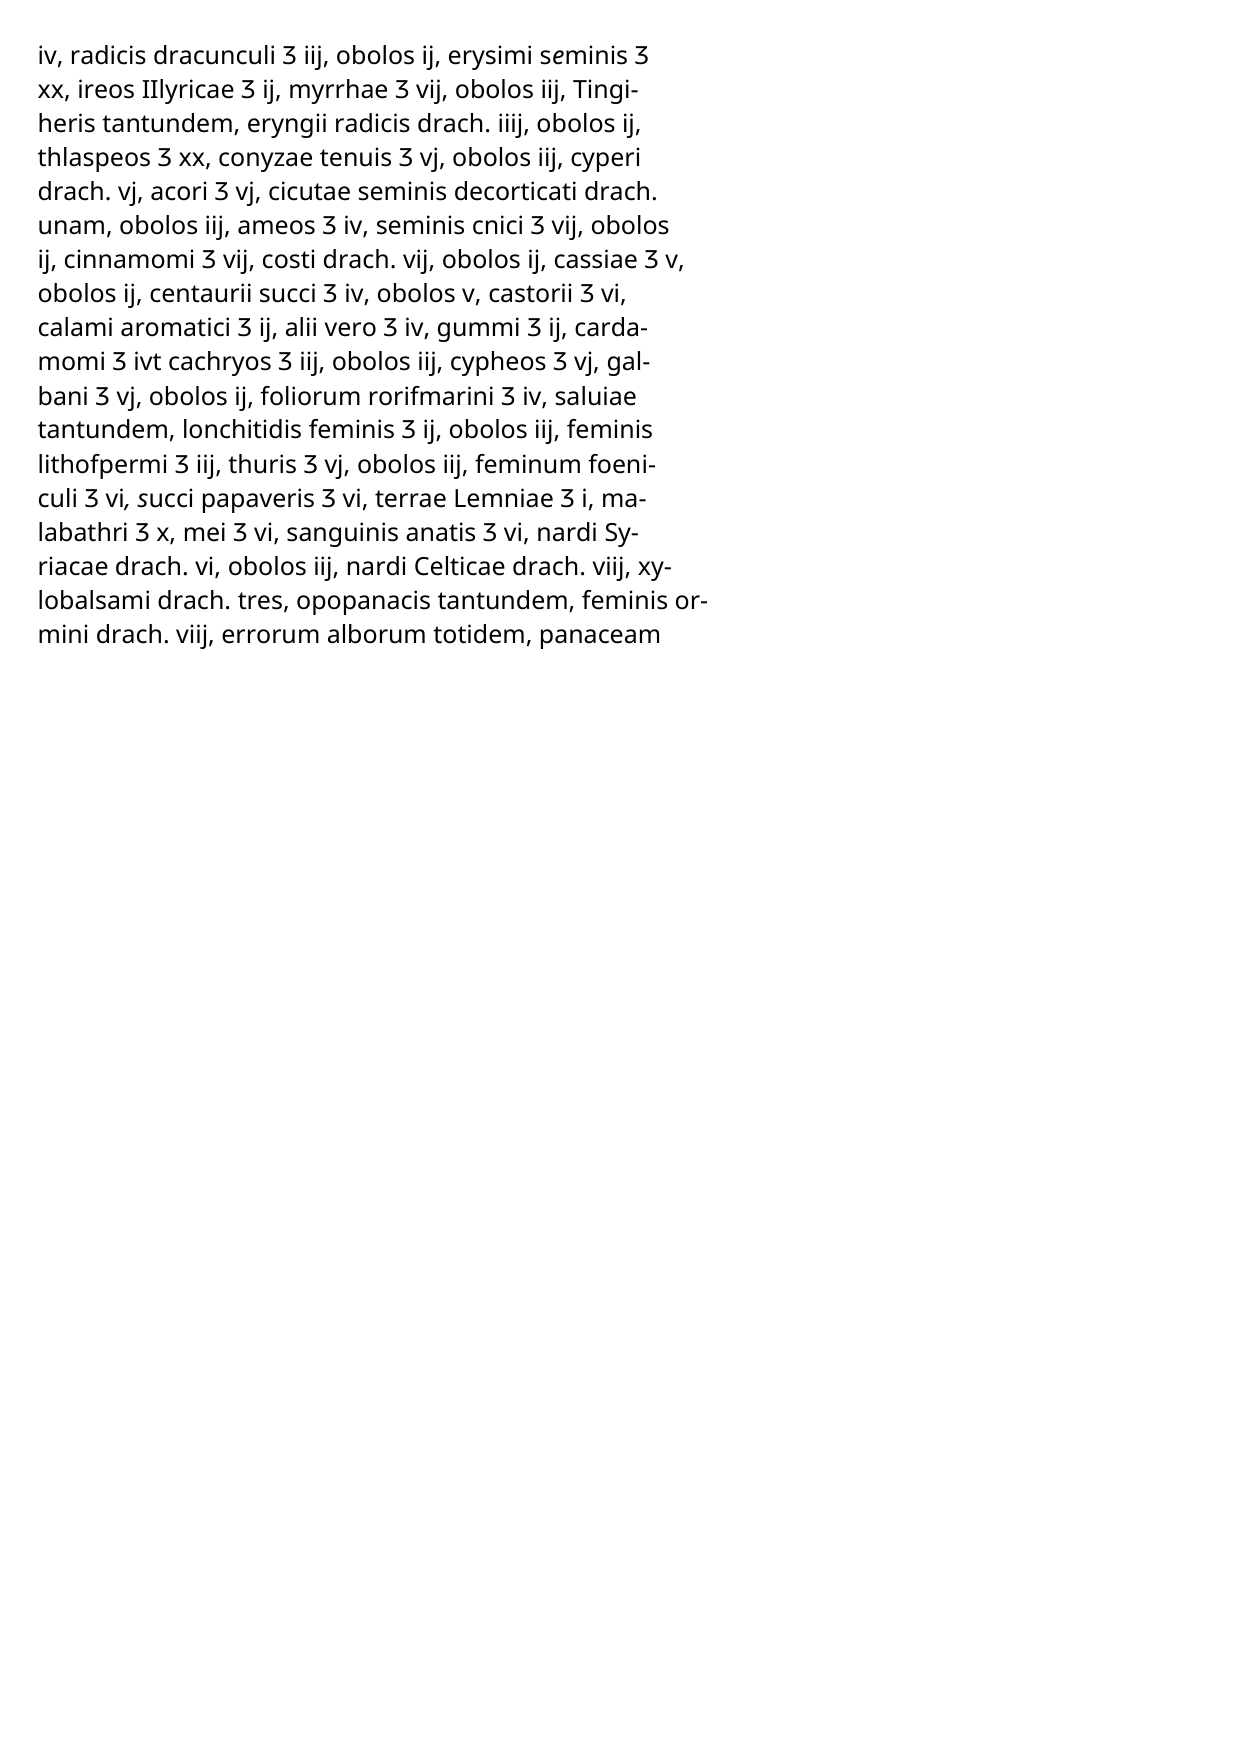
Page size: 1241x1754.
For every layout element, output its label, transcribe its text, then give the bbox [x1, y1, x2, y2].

text iv, radicis dracunculi Ʒ iij, obolos ij, erysimi seminis Ʒ xx, ireos IIlyricae Ʒ ij, myrrhae Ʒ vij, obolos iij, Tingi- heris tantundem, eryngii radicis drach. iiij, obolos ij, thlaspeos Ʒ xx, conyzae tenuis Ʒ vj, obolos iij, cyperi drach. vj, acori Ʒ vj, cicutae seminis decorticati drach. unam, obolos iij, ameos Ʒ iv, seminis cnici Ʒ vij, obolos ij, cinnamomi Ʒ vij, costi drach. vij, obolos ij, cassiae Ʒ v, obolos ij, centaurii succi Ʒ iv, obolos v, castorii Ʒ vi, calami aromatici Ʒ ij, alii vero Ʒ iv, gummi Ʒ ij, carda- momi Ʒ ivt cachryos Ʒ iij, obolos iij, cypheos Ʒ vj, gal- bani Ʒ vj, obolos ij, foliorum rorifmarini Ʒ iv, saluiae tantundem, lonchitidis feminis Ʒ ij, obolos iij, feminis lithofpermi Ʒ iij, thuris Ʒ vj, obolos iij, feminum foeni- culi Ʒ vi, succi papaveris Ʒ vi, terrae Lemniae Ʒ i, ma- labathri Ʒ x, mei Ʒ vi, sanguinis anatis Ʒ vi, nardi Sy- riacae drach. vi, obolos iij, nardi Celticae drach. viij, xy- lobalsami drach. tres, opopanacis tantundem, feminis or- mini drach. viij, errorum alborum totidem, panaceam [37, 37, 1203, 651]
